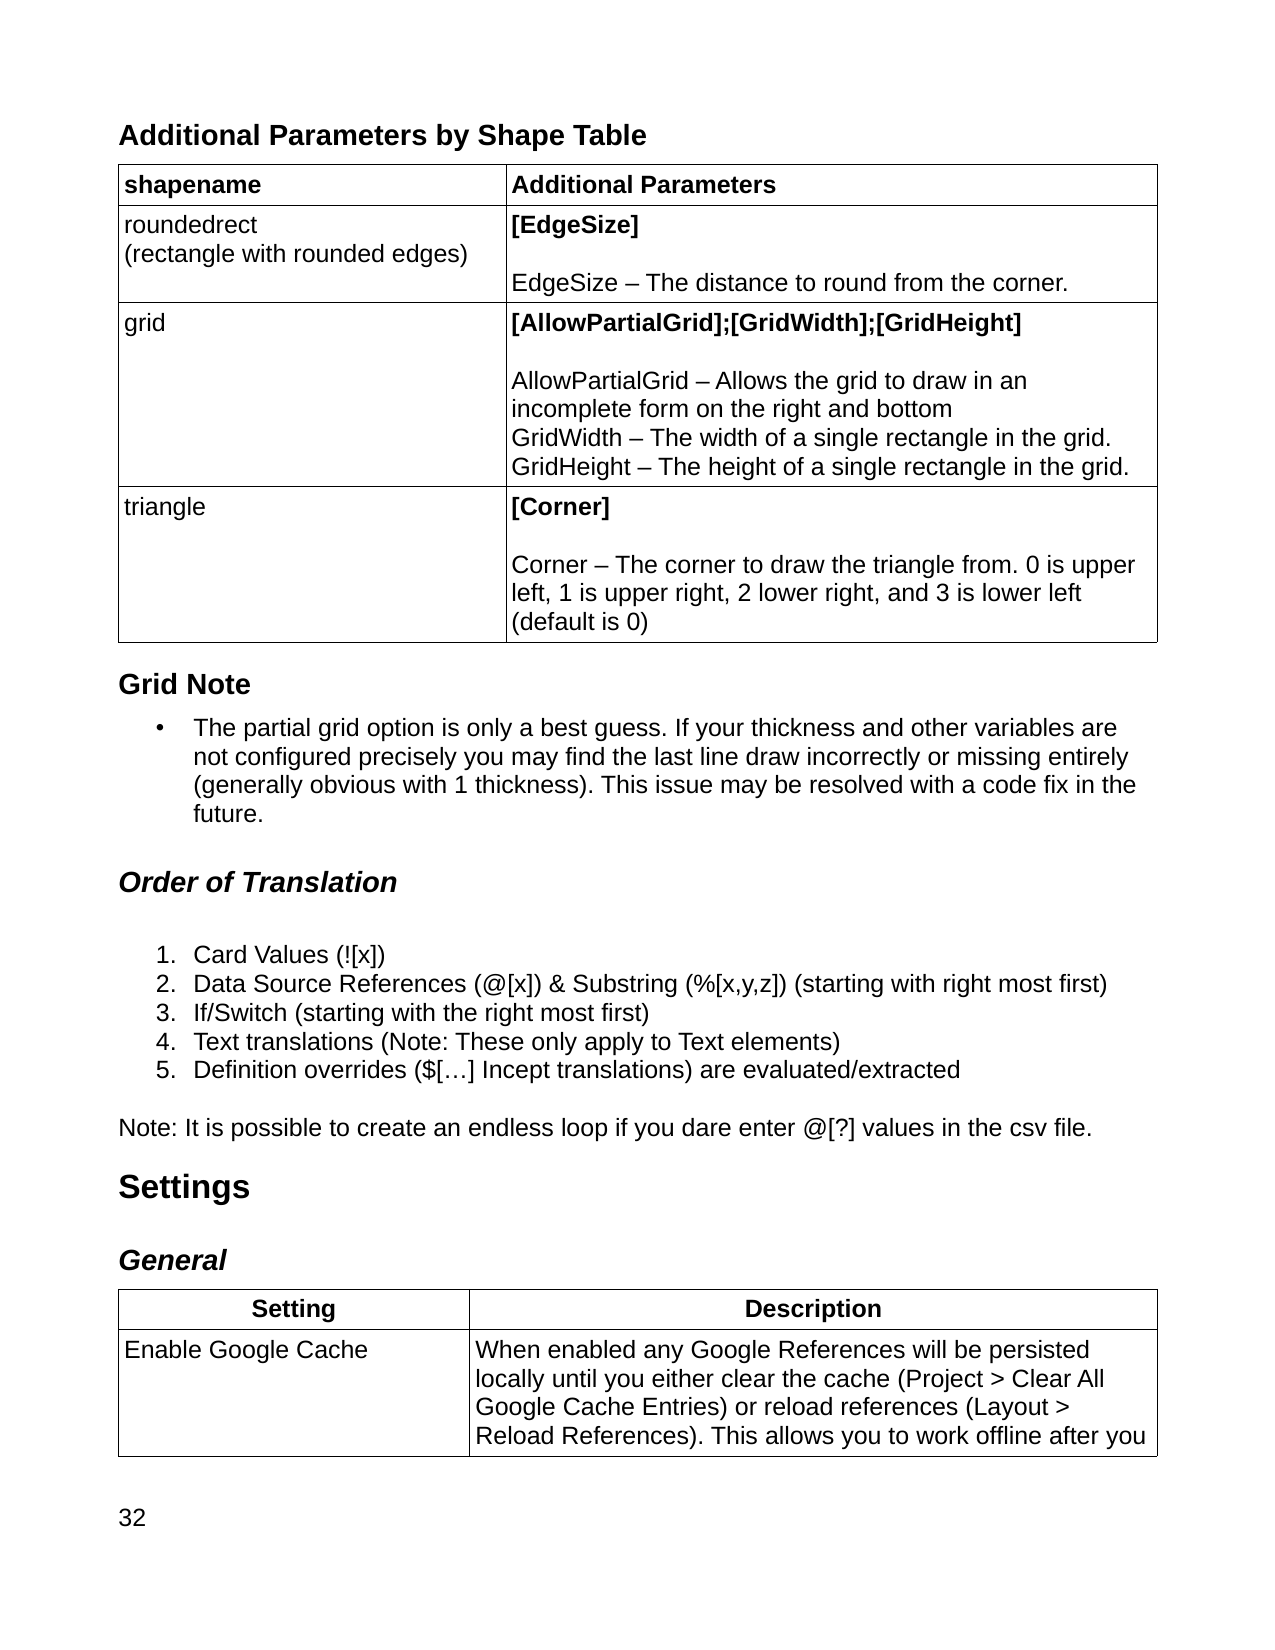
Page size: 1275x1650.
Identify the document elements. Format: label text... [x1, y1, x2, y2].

subtitle Order of Translation [118, 865, 1157, 899]
table_cell grid [119, 303, 506, 486]
table_header Setting [119, 1290, 469, 1329]
list Text translations (Note: These only apply to Text elements) [156, 1026, 1157, 1055]
subtitle Additional Parameters by Shape Table [118, 118, 1157, 152]
table_cell [AllowPartialGrid];[GridWidth];[GridHeight] AllowPartialGrid – Allows the grid to draw in an incomplete form on the right and bottom GridWidth – The width of a single rectangle in the grid. GridHeight – The height of a single rectangle in the grid. [507, 303, 1157, 486]
table_cell When enabled any Google References will be persisted locally until you either clear the cache (Project > Clear All Google Cache Entries) or reload references (Layout > Reload References). This allows you to work offline after you [470, 1330, 1157, 1456]
subtitle Settings [118, 1166, 1157, 1205]
table_cell [EdgeSize] EdgeSize – The distance to round from the corner. [507, 206, 1157, 302]
table_cell triangle [119, 487, 506, 642]
list If/Switch (starting with the right most first) [156, 998, 1157, 1026]
table_cell roundedrect (rectangle with rounded edges) [119, 206, 506, 302]
list Data Source References (@[x]) & Substring (%[x,y,z]) (starting with right most first) [156, 969, 1157, 998]
list Definition overrides ($[…] Incept translations) are evaluated/extracted [156, 1055, 1157, 1084]
table_header Description [470, 1290, 1157, 1329]
list Card Values (![x]) [156, 940, 1157, 969]
subtitle General [118, 1243, 1157, 1276]
text Note: It is possible to create an endless loop if you dare enter @[?] values in the csv file. [118, 1113, 1157, 1141]
table_cell Enable Google Cache [119, 1330, 469, 1456]
table_cell [Corner] Corner – The corner to draw the triangle from. 0 is upper left, 1 is upper right, 2 lower right, and 3 is lower left (default is 0) [507, 487, 1157, 642]
subtitle Grid Note [118, 667, 1157, 700]
list The partial grid option is only a best guess. If your thickness and other variables are not configured precisely you may find the last line draw incorrectly or missing entirely (generally obvious with 1 thickness). This issue may be resolved with a code fix in the future. [156, 713, 1157, 828]
table_header Additional Parameters [507, 165, 1157, 204]
table_header shapename [119, 165, 506, 204]
